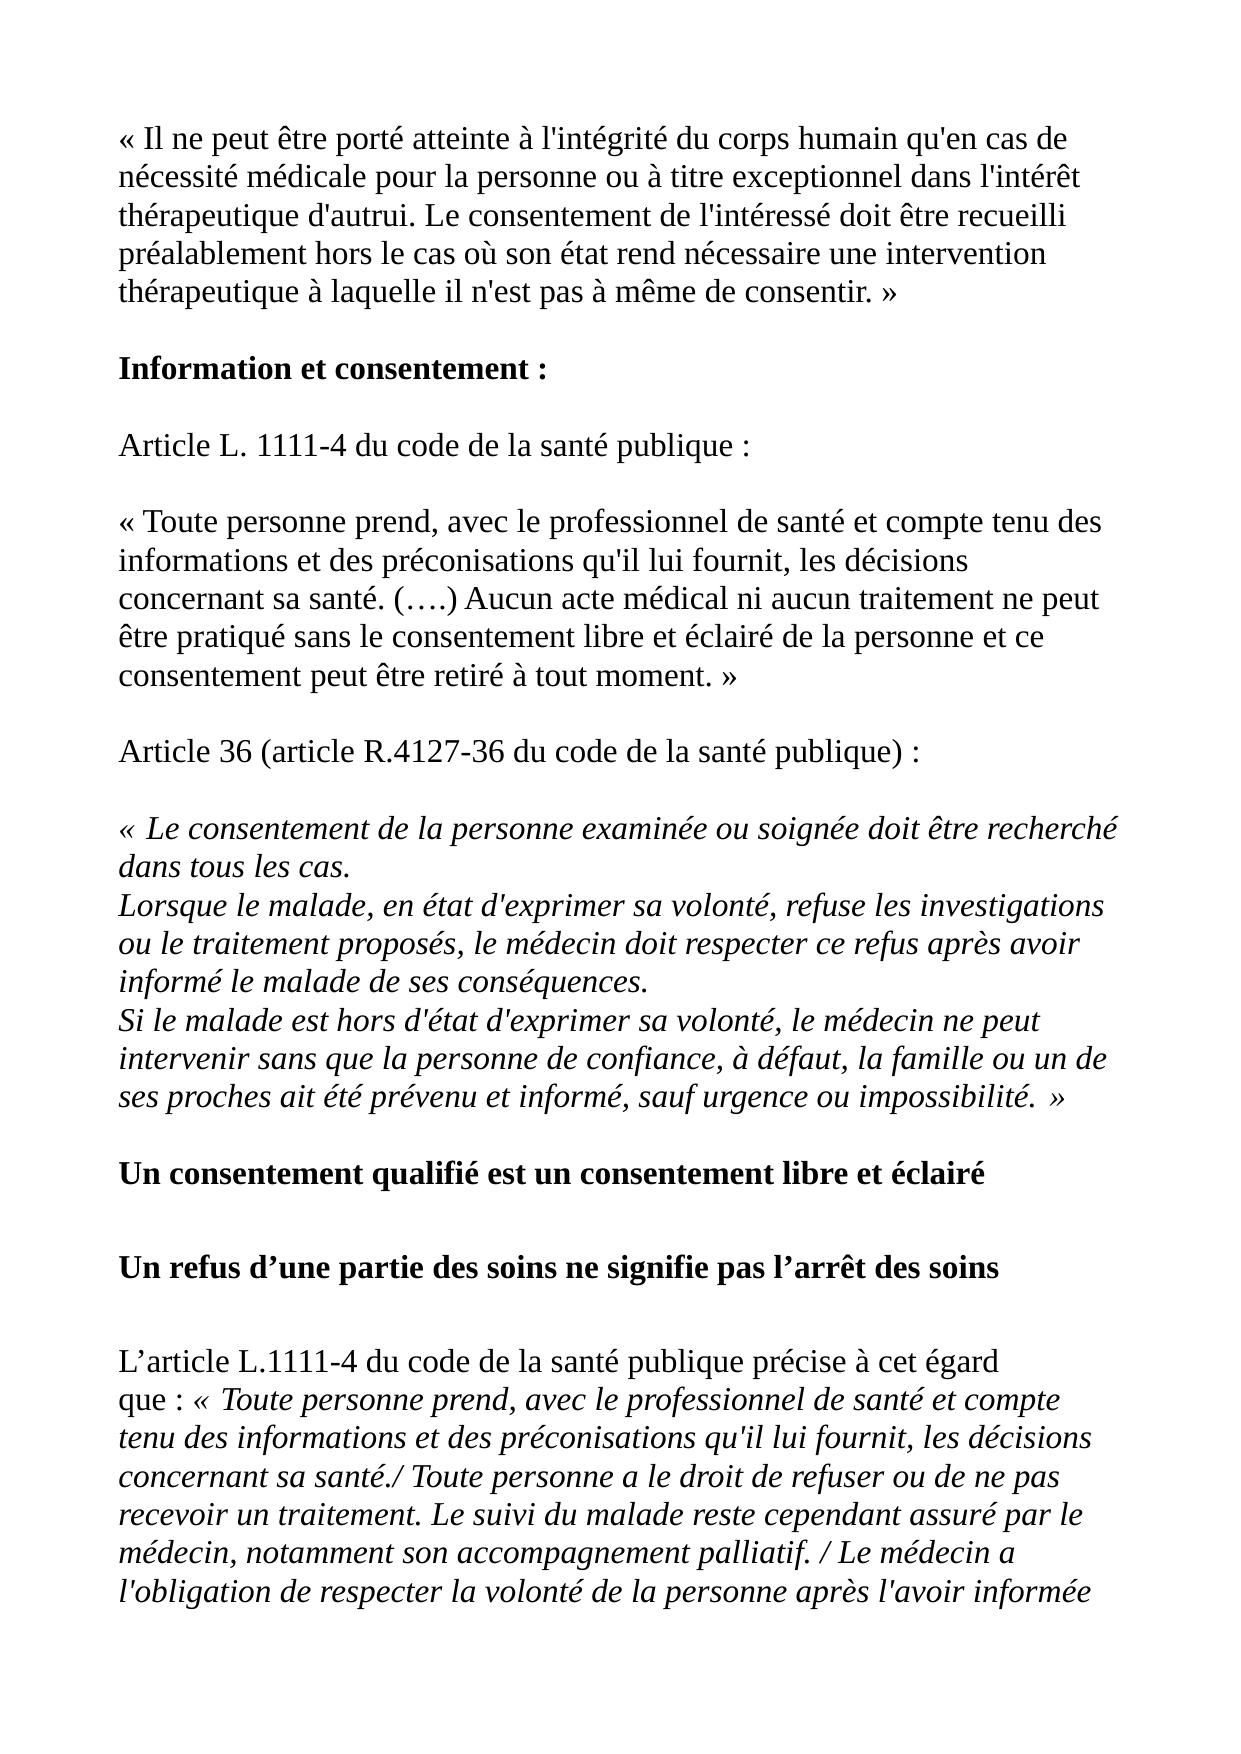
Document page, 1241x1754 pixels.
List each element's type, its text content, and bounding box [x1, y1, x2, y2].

text Un consentement qualifié est un consentement libre et éclairé [118, 1153, 1122, 1191]
text « Il ne peut être porté atteinte à l'intégrité du corps humain qu'en cas de nécessité médicale pour la personne ou à titre exceptionnel dans l'intérêt thérapeutique d'autrui. Le consentement de l'intéressé doit être recueilli préalablement hors le cas où son état rend nécessaire une intervention thérapeutique à laquelle il n'est pas à même de consentir. » [118, 118, 1122, 310]
text « Le consentement de la personne examinée ou soignée doit être recherché dans tous les cas. Lorsque le malade, en état d'exprimer sa volonté, refuse les investigations ou le traitement proposés, le médecin doit respecter ce refus après avoir informé le malade de ses conséquences. Si le malade est hors d'état d'exprimer sa volonté, le médecin ne peut intervenir sans que la personne de confiance, à défaut, la famille ou un de ses proches ait été prévenu et informé, sauf urgence ou impossibilité. » [118, 808, 1122, 1115]
text Article L. 1111-4 du code de la santé publique : [118, 425, 1122, 463]
text « Toute personne prend, avec le professionnel de santé et compte tenu des informations et des préconisations qu'il lui fournit, les décisions concernant sa santé. (….) Aucun acte médical ni aucun traitement ne peut être pratiqué sans le consentement libre et éclairé de la personne et ce consentement peut être retiré à tout moment. » [118, 501, 1122, 693]
text Information et consentement : [118, 348, 1122, 386]
text Article 36 (article R.4127-36 du code de la santé publique) : [118, 731, 1122, 770]
text Un refus d’une partie des soins ne signifie pas l’arrêt des soins [118, 1247, 1122, 1285]
text L’article L.1111-4 du code de la santé publique précise à cet égard que : « Toute personne prend, avec le professionnel de santé et compte tenu des informations et des préconisations qu'il lui fournit, les décisions concernant sa santé./ Toute personne a le droit de refuser ou de ne pas recevoir un traitement. Le suivi du malade reste cependant assuré par le médecin, notamment son accompagnement palliatif. / Le médecin a l'obligation de respecter la volonté de la personne après l'avoir informée [118, 1341, 1122, 1609]
